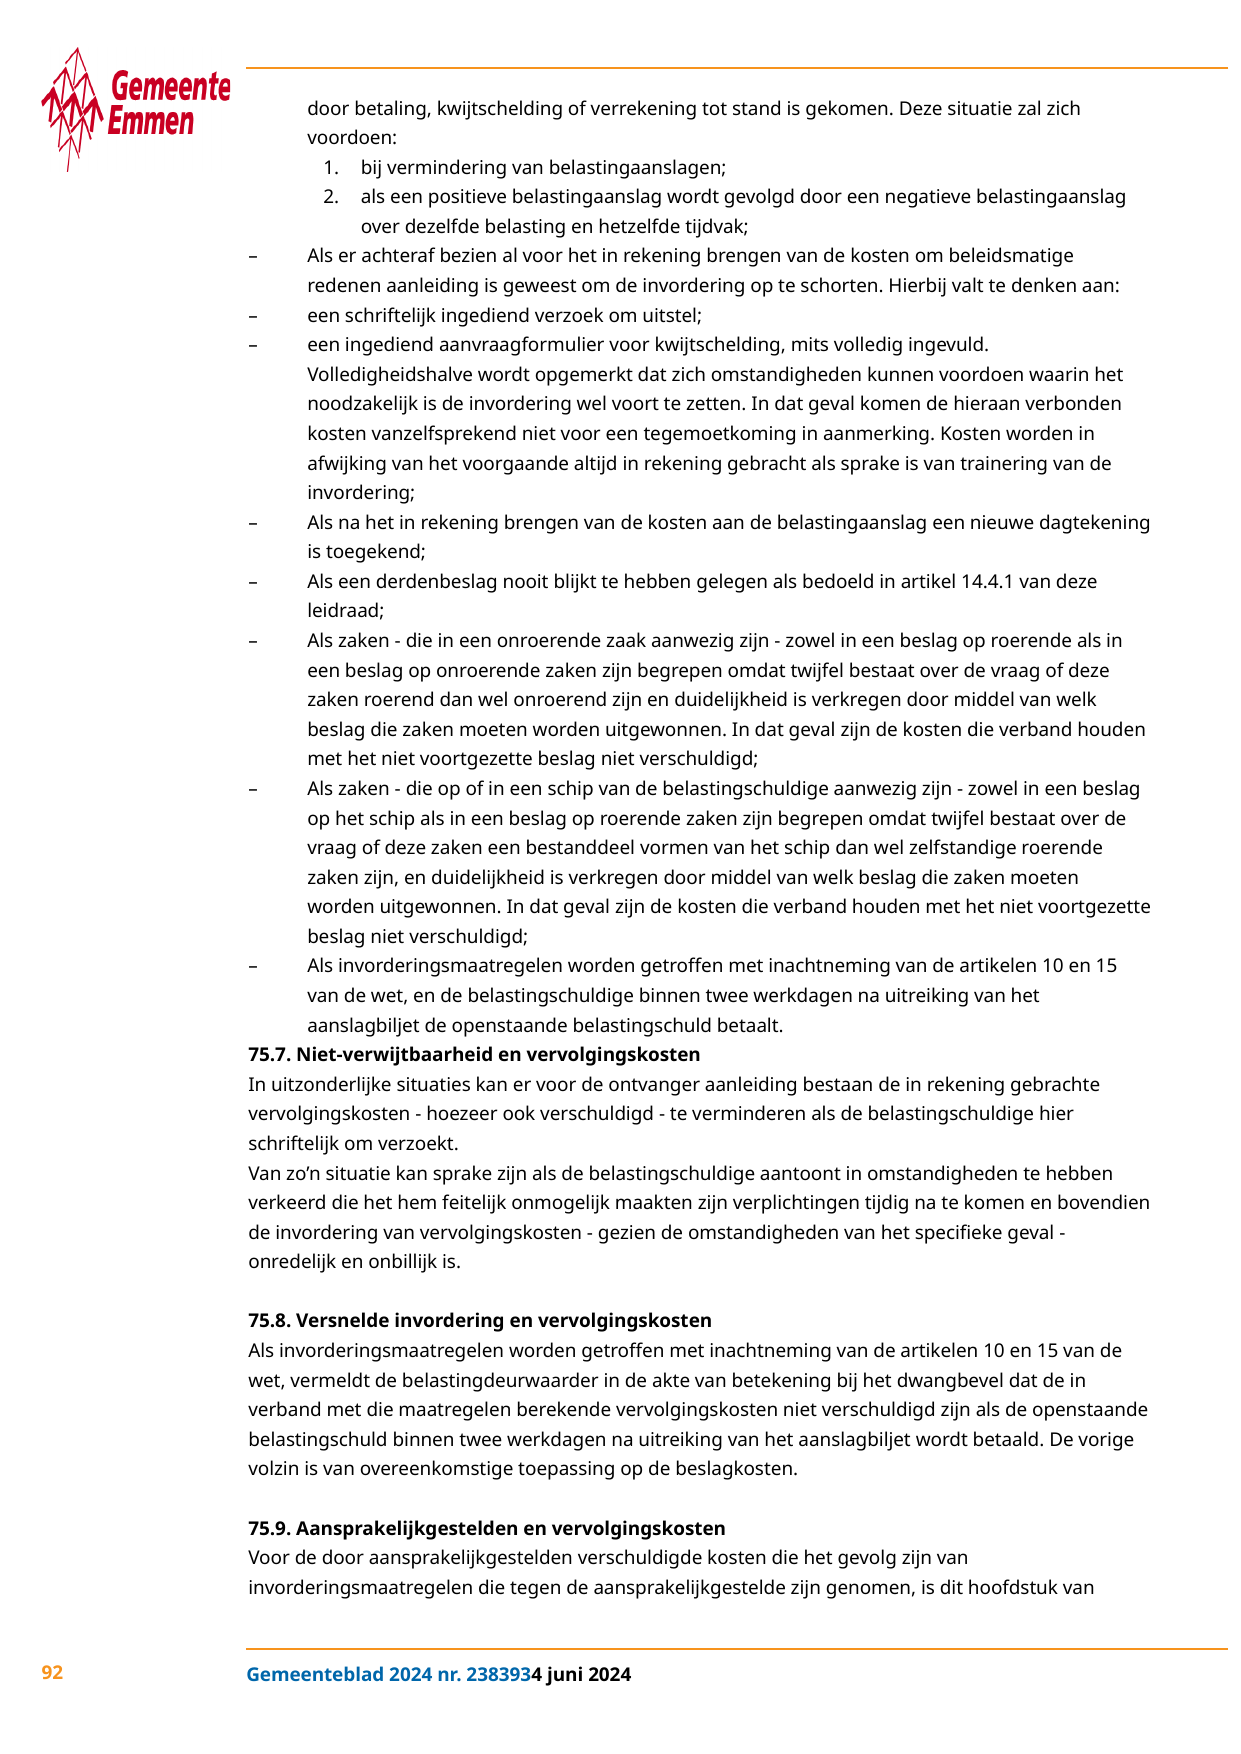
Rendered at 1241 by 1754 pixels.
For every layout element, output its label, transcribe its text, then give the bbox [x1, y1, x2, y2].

list Als invorderingsmaatregelen worden getroffen met inachtneming van de artikelen 10 en 15 van de wet, en de belastingschuldige binnen twee werkdagen na uitreiking van het aanslagbiljet de openstaande belastingschuld betaalt. [248, 953, 1152, 1038]
list Als een derdenbeslag nooit blijkt te hebben gelegen als bedoeld in artikel 14.4.1 van deze leidraad; [248, 568, 1152, 623]
list bij vermindering van belastingaanslagen; [323, 154, 1152, 180]
list als een positieve belastingaanslag wordt gevolgd door een negatieve belastingaanslag over dezelfde belasting en hetzelfde tijdvak; [323, 183, 1152, 239]
text 75.9. Aansprakelijkgestelden en vervolgingskosten [248, 1515, 1152, 1541]
list Als zaken - die op of in een schip van de belastingschuldige aanwezig zijn - zowel in een beslag op het schip als in een beslag op roerende zaken zijn begrepen omdat twijfel bestaat over de vraag of deze zaken een bestanddeel vormen van het schip dan wel zelfstandige roerende zaken zijn, en duidelijkheid is verkregen door middel van welk beslag die zaken moeten worden uitgewonnen. In dat geval zijn de kosten die verband houden met het niet voortgezette beslag niet verschuldigd; [248, 775, 1152, 949]
text Voor de door aansprakelijkgestelden verschuldigde kosten die het gevolg zijn van invorderingsmaatregelen die tegen de aansprakelijkgestelde zijn genomen, is dit hoofdstuk van [248, 1544, 1152, 1600]
text 75.8. Versnelde invordering en vervolgingskosten [248, 1308, 1152, 1333]
list Als er achteraf bezien al voor het in rekening brengen van de kosten om beleidsmatige redenen aanleiding is geweest om de invordering op te schorten. Hierbij valt te denken aan: [248, 243, 1152, 298]
picture [41, 47, 231, 172]
text Als invorderingsmaatregelen worden getroffen met inachtneming van de artikelen 10 en 15 van de wet, vermeldt de belastingdeurwaarder in de akte van betekening bij het dwangbevel dat de in verband met die maatregelen berekende vervolgingskosten niet verschuldigd zijn als de openstaande belastingschuld binnen twee werkdagen na uitreiking van het aanslagbiljet wordt betaald. De vorige volzin is van overeenkomstige toepassing op de beslagkosten. [248, 1337, 1152, 1481]
list een schriftelijk ingediend verzoek om uitstel; [248, 302, 1152, 328]
text In uitzonderlijke situaties kan er voor de ontvanger aanleiding bestaan de in rekening gebrachte vervolgingskosten - hoezeer ook verschuldigd - te verminderen als de belastingschuldige hier schriftelijk om verzoekt. [248, 1071, 1152, 1156]
list Als na het in rekening brengen van de kosten aan de belastingaanslag een nieuwe dagtekening is toegekend; [248, 509, 1152, 564]
list een ingediend aanvraagformulier voor kwijtschelding, mits volledig ingevuld. Volledigheidshalve wordt opgemerkt dat zich omstandigheden kunnen voordoen waarin het noodzakelijk is de invordering wel voort te zetten. In dat geval komen de hieraan verbonden kosten vanzelfsprekend niet voor een tegemoetkoming in aanmerking. Kosten worden in afwijking van het voorgaande altijd in rekening gebracht als sprake is van trainering van de invordering; [248, 331, 1152, 505]
list Als zaken - die in een onroerende zaak aanwezig zijn - zowel in een beslag op roerende als in een beslag op onroerende zaken zijn begrepen omdat twijfel bestaat over de vraag of deze zaken roerend dan wel onroerend zijn en duidelijkheid is verkregen door middel van welk beslag die zaken moeten worden uitgewonnen. In dat geval zijn de kosten die verband houden met het niet voortgezette beslag niet verschuldigd; [248, 627, 1152, 771]
text 75.7. Niet-verwijtbaarheid en vervolgingskosten [248, 1041, 1152, 1067]
text Van zo’n situatie kan sprake zijn als de belastingschuldige aantoont in omstandigheden te hebben verkeerd die het hem feitelijk onmogelijk maakten zijn verplichtingen tijdig na te komen en bovendien de invordering van vervolgingskosten - gezien de omstandigheden van het specifieke geval - onredelijk en onbillijk is. [248, 1160, 1152, 1274]
list door betaling, kwijtschelding of verrekening tot stand is gekomen. Deze situatie zal zich voordoen: [248, 95, 1152, 150]
